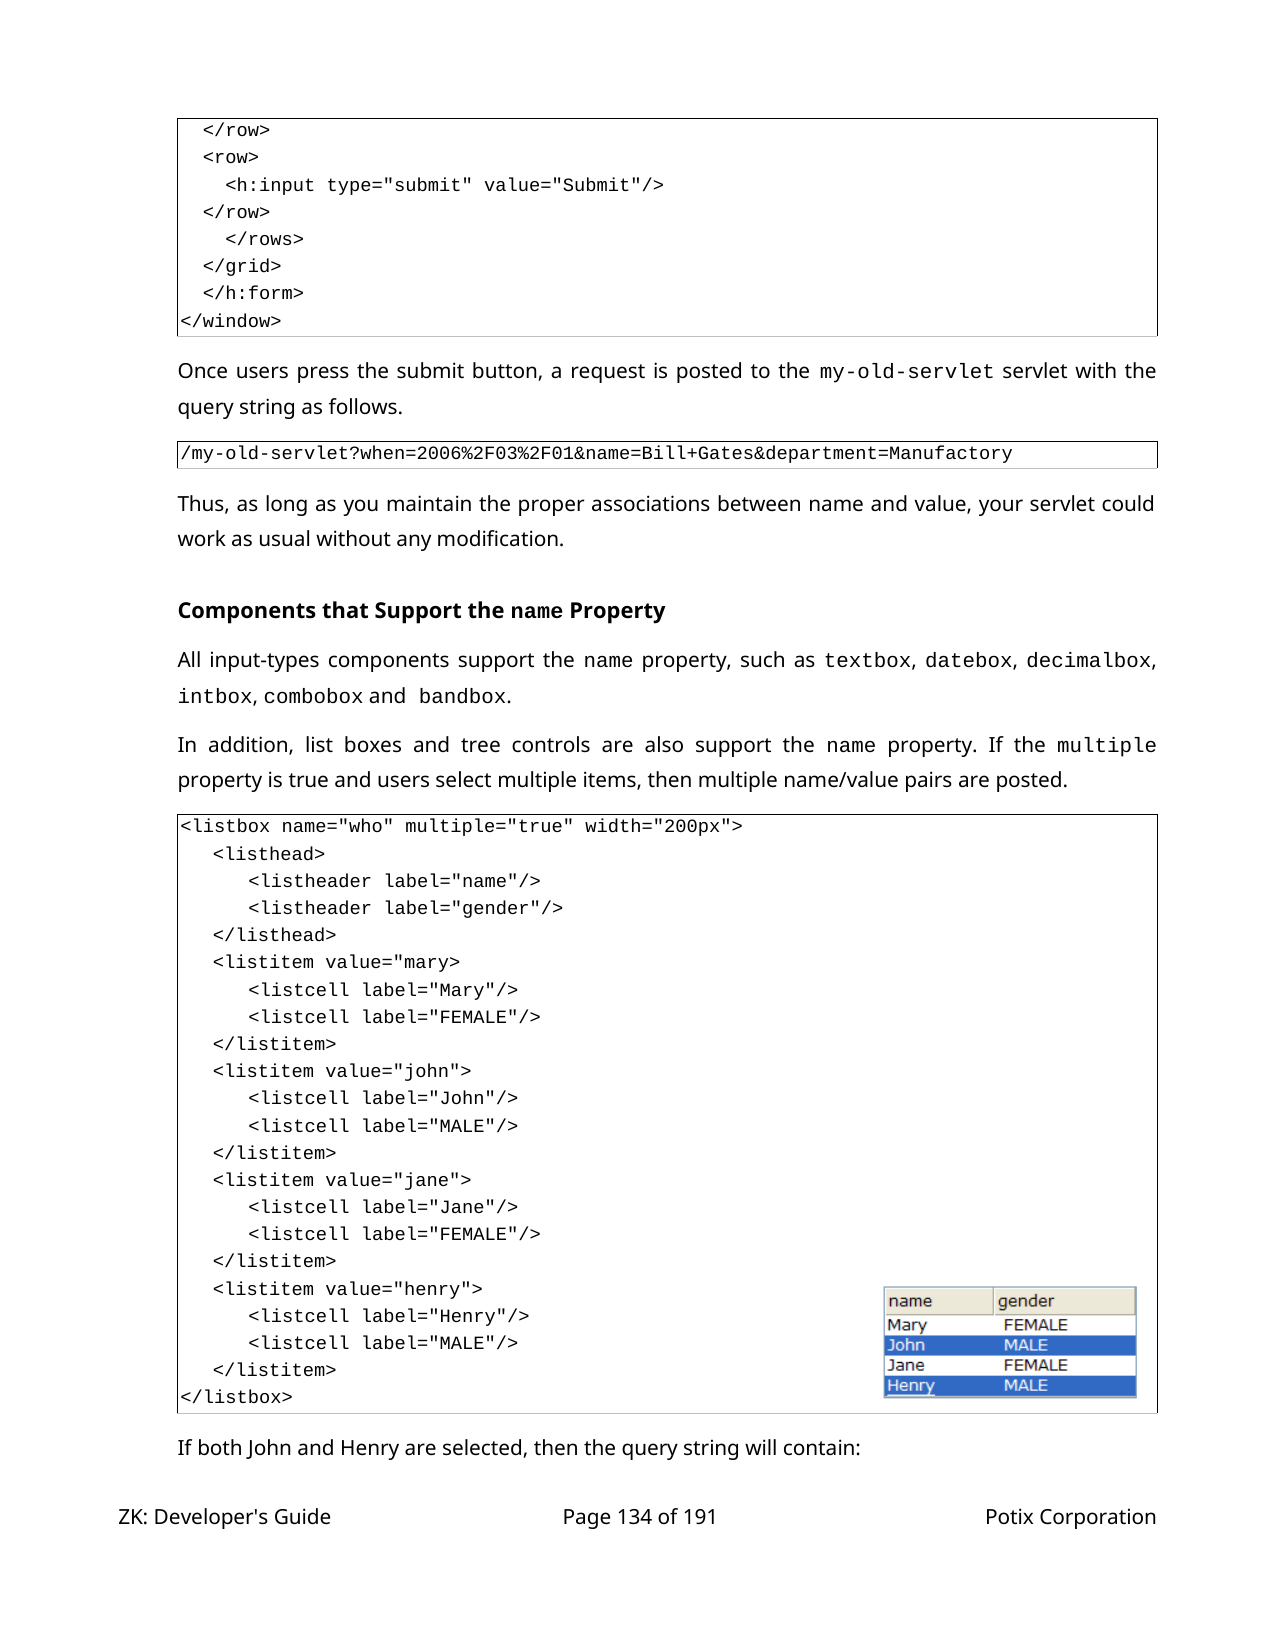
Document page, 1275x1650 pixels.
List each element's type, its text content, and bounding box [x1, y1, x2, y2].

text <listhead> [178, 842, 1157, 866]
text <listcell label="John"/> [178, 1086, 1157, 1111]
text </listitem> [178, 1032, 1157, 1056]
text <listcell label="Jane"/> [178, 1195, 1157, 1219]
text In addition, list boxes and tree controls are also support the name property. If the multiple property is true and users select multiple items, then multiple name/value pairs are posted. [177, 730, 1157, 794]
text <listcell label="MALE"/> [178, 1331, 880, 1355]
text </grid> [178, 254, 1157, 278]
text </rows> [178, 227, 1157, 251]
text <listcell label="Henry"/> [178, 1304, 880, 1328]
text <listitem value="john"> [178, 1059, 1157, 1083]
text </listitem> [178, 1141, 1157, 1165]
text <listitem value="henry"> [178, 1277, 1157, 1301]
text <listbox name="who" multiple="true" width="200px"> [178, 815, 1157, 839]
text If both John and Henry are selected, then the query string will contain: [177, 1433, 1157, 1461]
text Once users press the submit button, a request is posted to the my-old-servlet servlet with the query string as follows. [177, 356, 1157, 420]
text All input-types components support the name property, such as textbox, datebox, decimalbox, intbox, combobox and bandbox. [177, 645, 1157, 709]
text </h:form> [178, 281, 1157, 306]
text [1142, 1358, 1157, 1382]
subtitle Components that Support the name Property [177, 594, 1157, 625]
text <row> [178, 145, 1157, 169]
text <listcell label="FEMALE"/> [178, 1222, 1157, 1246]
text </listhead> [178, 923, 1157, 947]
text <listitem value="jane"> [178, 1168, 1157, 1192]
text <h:input type="submit" value="Submit"/> [178, 172, 1157, 197]
text </listitem> [178, 1358, 880, 1382]
text </row> [178, 200, 1157, 224]
text Thus, as long as you maintain the proper associations between name and value, your servlet could work as usual without any modification. [177, 489, 1157, 552]
text <listitem value="mary> [178, 950, 1157, 974]
text /my-old-servlet?when=2006%2F03%2F01&name=Bill+Gates&department=Manufactory [178, 442, 1157, 468]
text <listcell label="MALE"/> [178, 1113, 1157, 1138]
text </listbox> [178, 1385, 1157, 1413]
text </window> [178, 308, 1157, 336]
text </row> [178, 119, 1157, 142]
text <listheader label="gender"/> [178, 896, 1157, 920]
picture [880, 1284, 1142, 1401]
text </listitem> [178, 1249, 1157, 1274]
text <listheader label="name"/> [178, 869, 1157, 893]
text <listcell label="Mary"/> [178, 977, 1157, 1002]
text <listcell label="FEMALE"/> [178, 1005, 1157, 1029]
